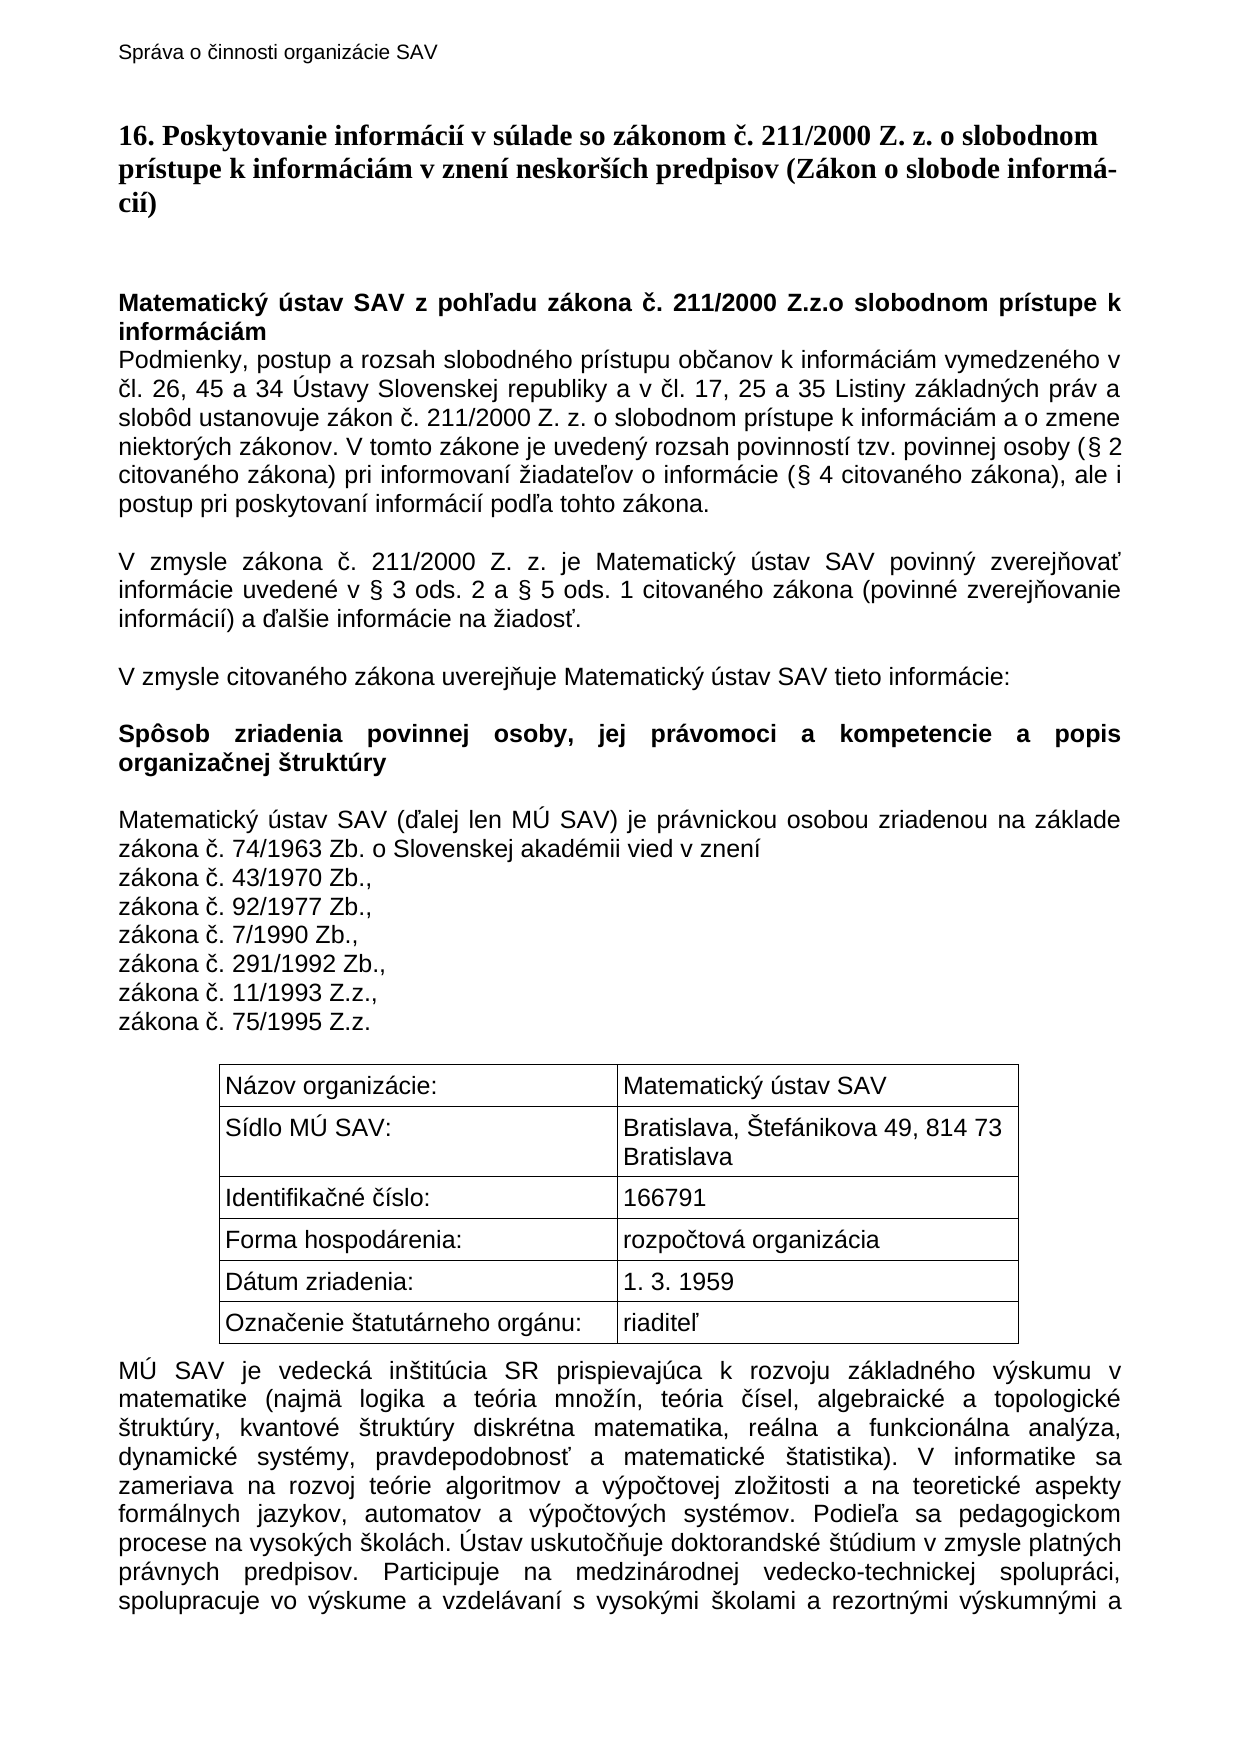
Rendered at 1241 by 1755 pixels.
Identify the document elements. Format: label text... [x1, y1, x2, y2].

text zákona č. 11/1993 Z.z., [118, 978, 1122, 1007]
table_cell Identifikačné číslo: [220, 1177, 617, 1218]
text Matematický ústav SAV z pohľadu zákona č. 211/2000 Z.z.o slobodnom prístupe k informáciám [118, 288, 1122, 345]
text 16. Poskytovanie informácií v súlade so zákonom č. 211/2000 Z. z. o slobodnom prístupe k informáciám v znení neskorších predpisov (Zákon o slobode informá-cií) [118, 118, 1122, 288]
text Spôsob zriadenia povinnej osoby, jej právomoci a kompetencie a popis organizačnej štruktúry [118, 719, 1122, 777]
text zákona č. 291/1992 Zb., [118, 949, 1122, 978]
table_cell 166791 [618, 1177, 1018, 1218]
table_cell rozpočtová organizácia [618, 1219, 1018, 1259]
text V zmysle zákona č. 211/2000 Z. z. je Matematický ústav SAV povinný zverejňovať informácie uvedené v § 3 ods. 2 a § 5 ods. 1 citovaného zákona (povinné zverejňovanie informácií) a ďalšie informácie na žiadosť. [118, 547, 1122, 633]
text zákona č. 7/1990 Zb., [118, 920, 1122, 949]
table_cell Sídlo MÚ SAV: [220, 1107, 617, 1176]
text Podmienky, postup a rozsah slobodného prístupu občanov k informáciám vymedzeného v čl. 26, 45 a 34 Ústavy Slovenskej republiky a v čl. 17, 25 a 35 Listiny základných práv a slobôd ustanovuje zákon č. 211/2000 Z. z. o slobodnom prístupe k informáciám a o zmene niektorých zákonov. V tomto zákone je uvedený rozsah povinností tzv. povinnej osoby (§ 2 citovaného zákona) pri informovaní žiadateľov o informácie (§ 4 citovaného zákona), ale i postup pri poskytovaní informácií podľa tohto zákona. [118, 345, 1122, 518]
table_cell Bratislava, Štefánikova 49, 814 73 Bratislava [618, 1107, 1018, 1176]
table_header Matematický ústav SAV [618, 1065, 1018, 1106]
table_cell Označenie štatutárneho orgánu: [220, 1302, 617, 1343]
table_header Názov organizácie: [220, 1065, 617, 1106]
table_cell 1. 3. 1959 [618, 1261, 1018, 1301]
table_cell riaditeľ [618, 1302, 1018, 1343]
text zákona č. 92/1977 Zb., [118, 892, 1122, 920]
text zákona č. 43/1970 Zb., [118, 863, 1122, 892]
table_cell Dátum zriadenia: [220, 1261, 617, 1301]
text MÚ SAV je vedecká inštitúcia SR prispievajúca k rozvoju základného výskumu v matematike (najmä logika a teória množín, teória čísel, algebraické a topologické štruktúry, kvantové štruktúry diskrétna matematika, reálna a funkcionálna analýza, dynamické systémy, pravdepodobnosť a matematické štatistika). V informatike sa zameriava na rozvoj teórie algoritmov a výpočtovej zložitosti a na teoretické aspekty formálnych jazykov, automatov a výpočtových systémov. Podieľa sa pedagogickom procese na vysokých školách. Ústav uskutočňuje doktorandské štúdium v zmysle platných právnych predpisov. Participuje na medzinárodnej vedecko-technickej spolupráci, spolupracuje vo výskume a vzdelávaní s vysokými školami a rezortnými výskumnými a [118, 1356, 1122, 1614]
text Matematický ústav SAV (ďalej len MÚ SAV) je právnickou osobou zriadenou na základe zákona č. 74/1963 Zb. o Slovenskej akadémii vied v znení [118, 805, 1122, 863]
text V zmysle citovaného zákona uverejňuje Matematický ústav SAV tieto informácie: [118, 662, 1122, 690]
table_cell Forma hospodárenia: [220, 1219, 617, 1259]
text zákona č. 75/1995 Z.z. [118, 1007, 1122, 1035]
